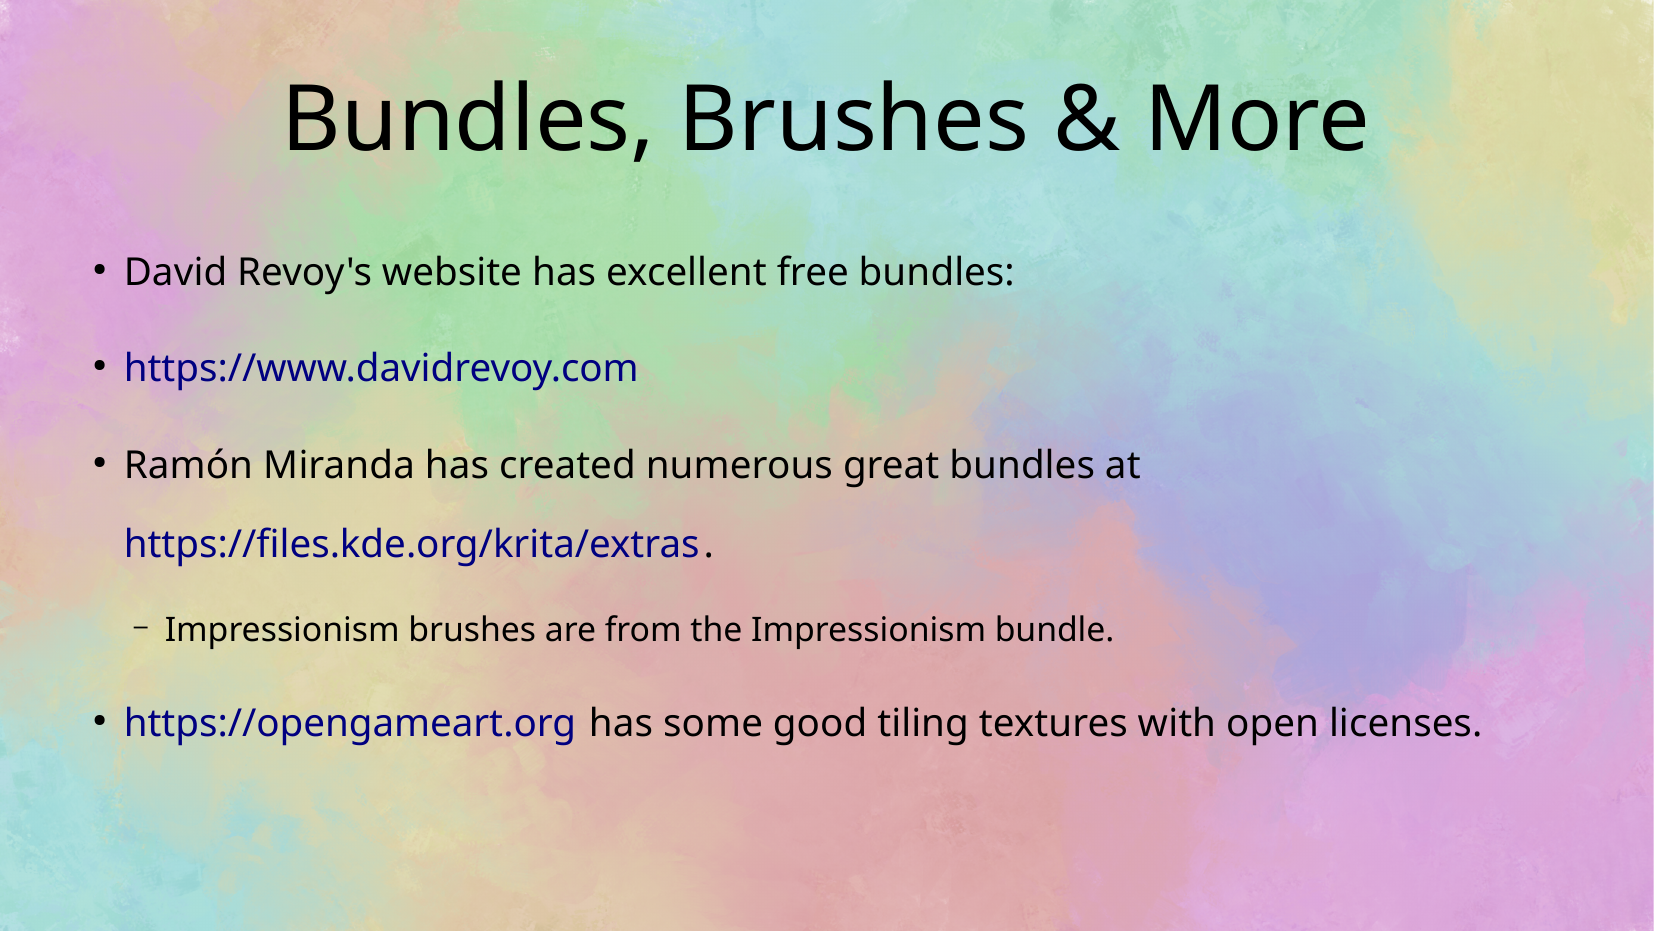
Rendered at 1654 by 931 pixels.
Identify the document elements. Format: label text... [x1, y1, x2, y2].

list David Revoy's website has excellent free bundles: https://www.davidrevoy.com Ramón Miranda has created numerous great bundles at https://files.kde.org/krita/extras. Impressionism brushes are from the Impressionism bundle. https://opengameart.org has some good tiling textures with open licenses. [82, 217, 1571, 758]
picture [0, 0, 1654, 931]
title Bundles, Brushes & More [82, 31, 1571, 199]
